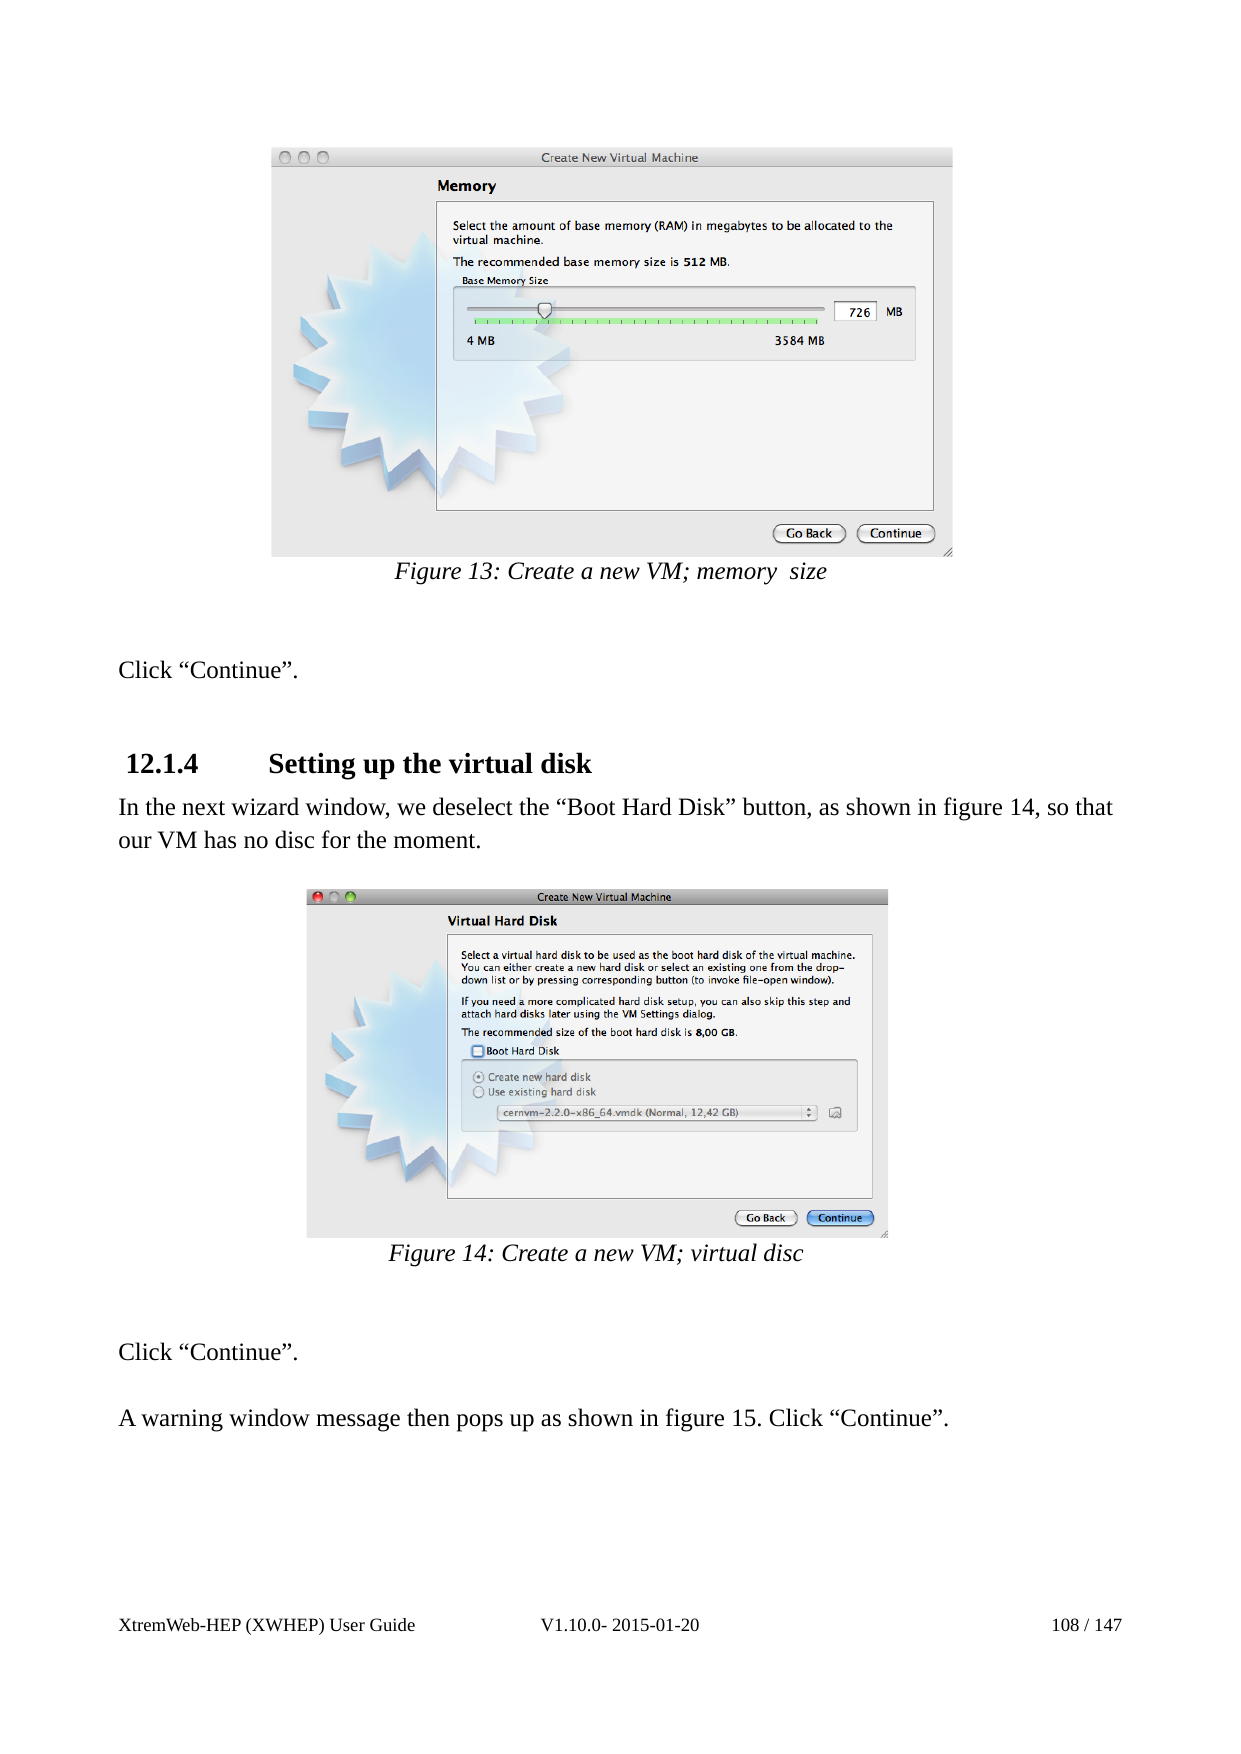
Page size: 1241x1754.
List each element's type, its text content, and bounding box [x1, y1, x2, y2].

text Figure 14: Create a new VM; virtual disc [306, 1238, 888, 1267]
subtitle Setting up the virtual disk [118, 746, 1122, 780]
picture [306, 889, 889, 1238]
text Figure 13: Create a new VM; memory size [271, 557, 953, 585]
picture [271, 147, 953, 557]
text In the next wizard window, we deselect the “Boot Hard Disk” button, as shown in figure 14, so that our VM has no disc for the moment. [118, 792, 1122, 854]
text Click “Continue”. [118, 655, 1122, 684]
text Click “Continue”. [118, 1337, 1122, 1366]
text A warning window message then pops up as shown in figure 15. Click “Continue”. [118, 1403, 1122, 1432]
